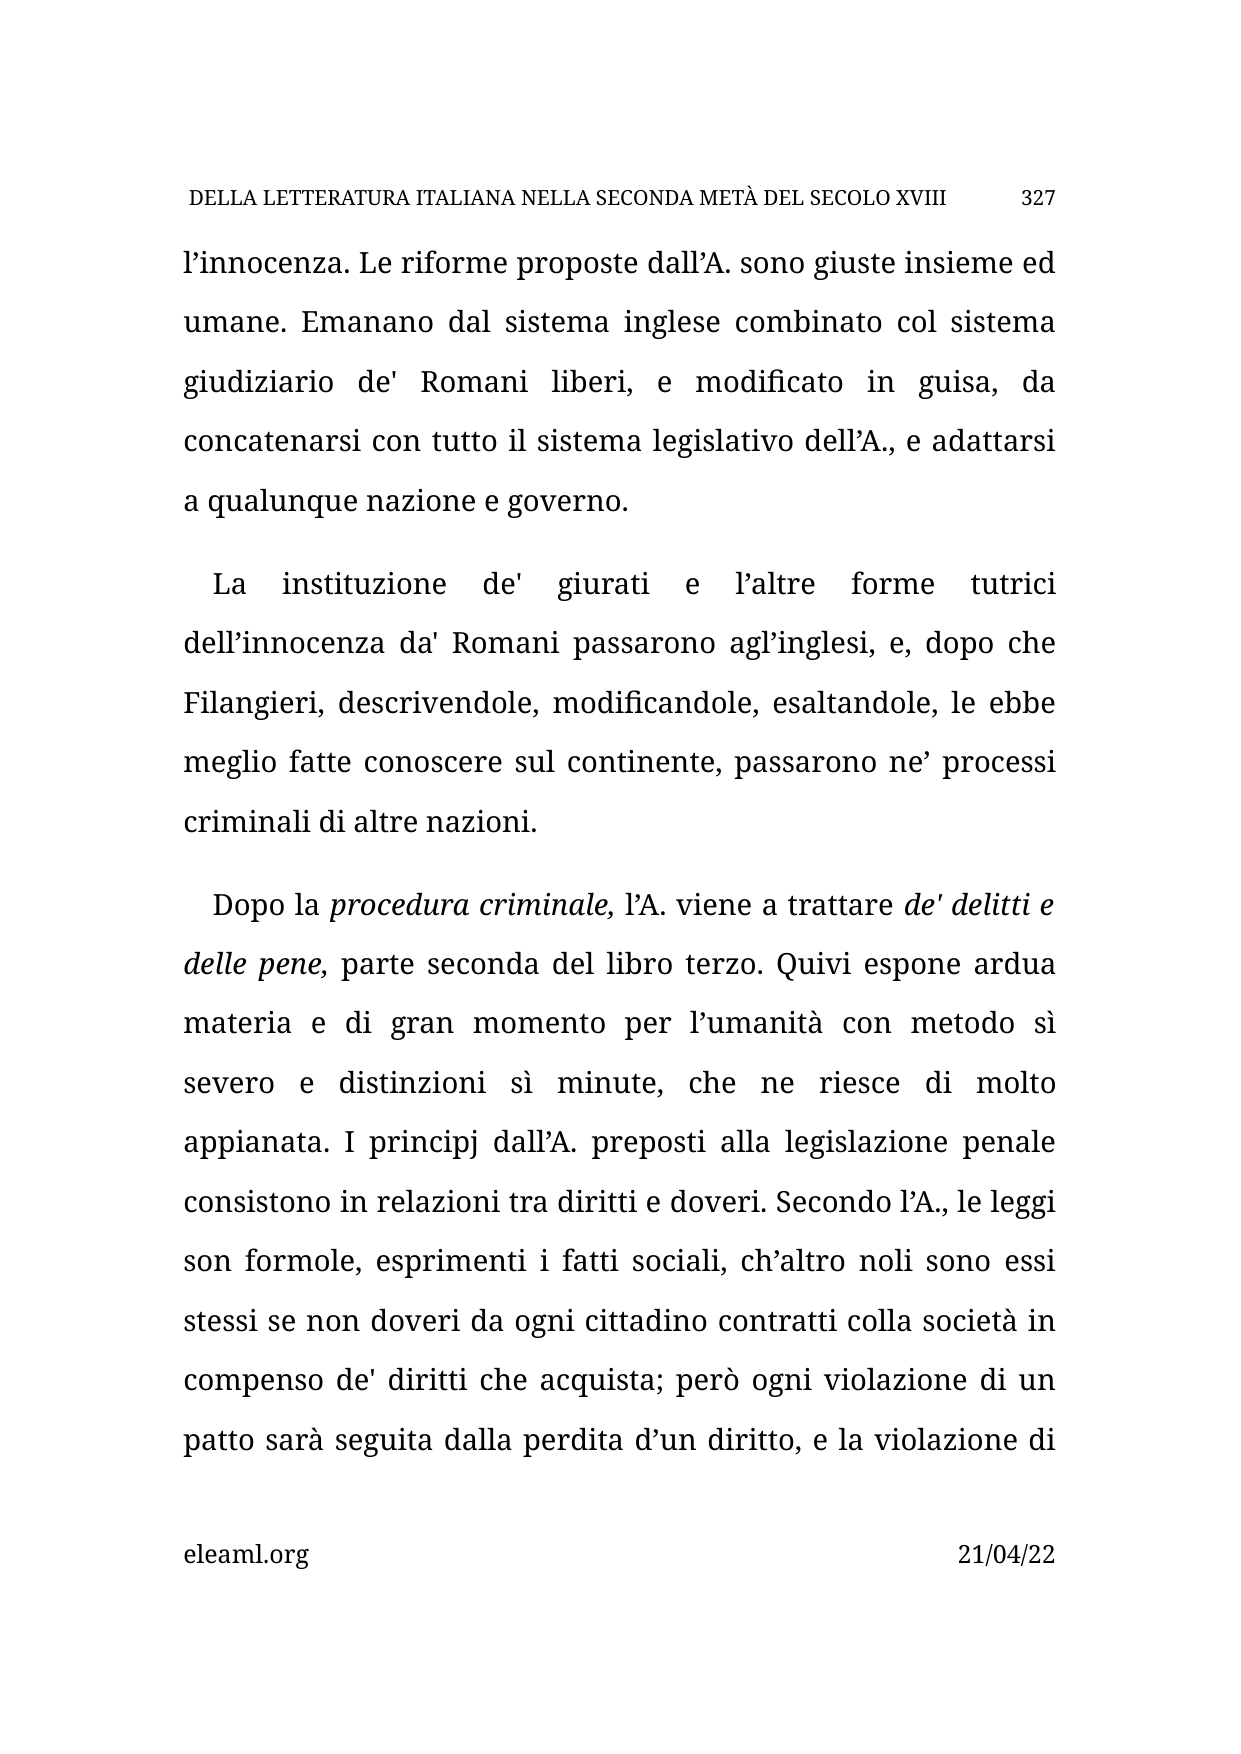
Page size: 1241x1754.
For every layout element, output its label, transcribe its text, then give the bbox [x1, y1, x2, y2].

text Dopo la procedura criminale, l’A. viene a trattare de' delitti e delle pene, parte seconda del libro terzo. Quivi espone ardua materia e di gran momento per l’umanità con metodo sì severo e distinzioni sì minute, che ne riesce di molto appianata. I principj dall’A. preposti alla legislazione penale consistono in relazioni tra diritti e doveri. Secondo l’A., le leggi son formole, esprimenti i fatti sociali, ch’altro noli sono essi stessi se non doveri da ogni cittadino contratti colla società in compenso de' diritti che acquista; però ogni violazione di un patto sarà seguita dalla perdita d’un diritto, e la violazione di [183, 884, 1057, 1459]
text La instituzione de' giurati e l’altre forme tutrici dell’innocenza da' Romani passarono agl’inglesi, e, dopo che Filangieri, descrivendole, modificandole, esaltandole, le ebbe meglio fatte conoscere sul continente, passarono ne’ processi criminali di altre nazioni. [183, 563, 1057, 841]
text l’innocenza. Le riforme proposte dall’A. sono giuste insieme ed umane. Emanano dal sistema inglese combinato col sistema giudiziario de' Romani liberi, e modificato in guisa, da concatenarsi con tutto il sistema legislativo dell’A., e adattarsi a qualunque nazione e governo. [183, 242, 1057, 519]
